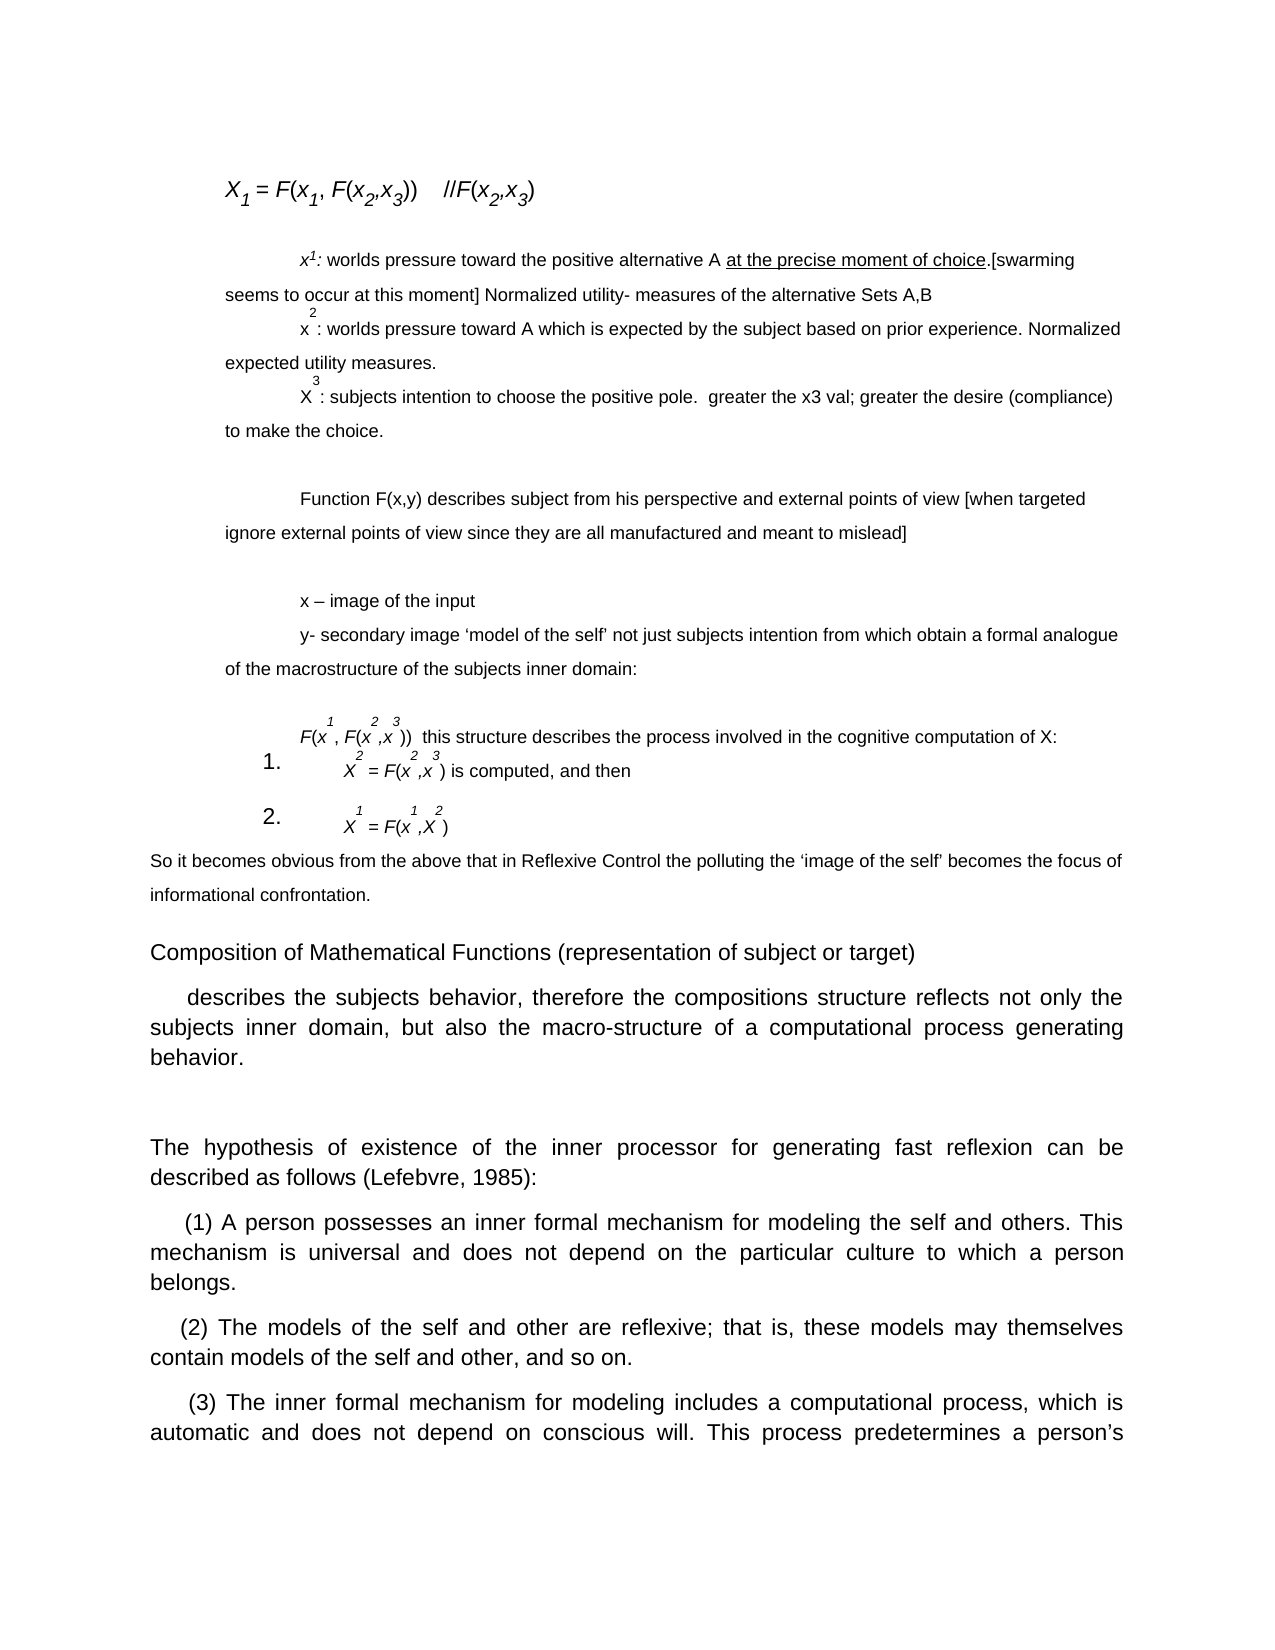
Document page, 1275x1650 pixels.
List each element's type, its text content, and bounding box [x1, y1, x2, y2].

text (2) The models of the self and other are reflexive; that is, these models may themselves contain models of the self and other, and so on. [150, 1314, 1125, 1371]
text Composition of Mathematical Functions (representation of subject or target) [150, 939, 1125, 966]
text (1) A person possesses an inner formal mechanism for modeling the self and others. This mechanism is universal and does not depend on the particular culture to which a person belongs. [150, 1209, 1125, 1296]
list X1 = F(x1,X2) [262, 803, 1125, 837]
text x – image of the input [225, 577, 1125, 611]
text x1: worlds pressure toward the positive alternative A at the precise moment of choice.[swarming seems to occur at this moment] Normalized utility- measures of the alternative Sets A,B [225, 237, 1125, 305]
text describes the subjects behavior, therefore the compositions structure reflects not only the subjects inner domain, but also the macro-structure of a computational process generating behavior. [150, 984, 1125, 1071]
list X2 = F(x2,x3) is computed, and then [262, 748, 1125, 782]
text F(x1, F(x2,x3)) this structure describes the process involved in the cognitive computation of X: [225, 714, 1125, 748]
text y- secondary image ‘model of the self’ not just subjects intention from which obtain a formal analogue of the macrostructure of the subjects inner domain: [225, 611, 1125, 679]
text X1 = F(x1, F(x2,x3)) //F(x2,x3) [225, 176, 1125, 210]
text (3) The inner formal mechanism for modeling includes a computational process, which is automatic and does not depend on conscious will. This process predetermines a person’s [150, 1389, 1125, 1446]
text The hypothesis of existence of the inner processor for generating fast reflexion can be described as follows (Lefebvre, 1985): [150, 1134, 1125, 1191]
list So it becomes obvious from the above that in Reflexive Control the polluting the ‘image of the self’ becomes the focus of informational confrontation. [150, 837, 1125, 905]
text X3: subjects intention to choose the positive pole. greater the x3 val; greater the desire (compliance) to make the choice. [225, 373, 1125, 441]
text x2: worlds pressure toward A which is expected by the subject based on prior experience. Normalized expected utility measures. [225, 305, 1125, 373]
text Function F(x,y) describes subject from his perspective and external points of view [when targeted ignore external points of view since they are all manufactured and meant to mislead] [225, 475, 1125, 543]
